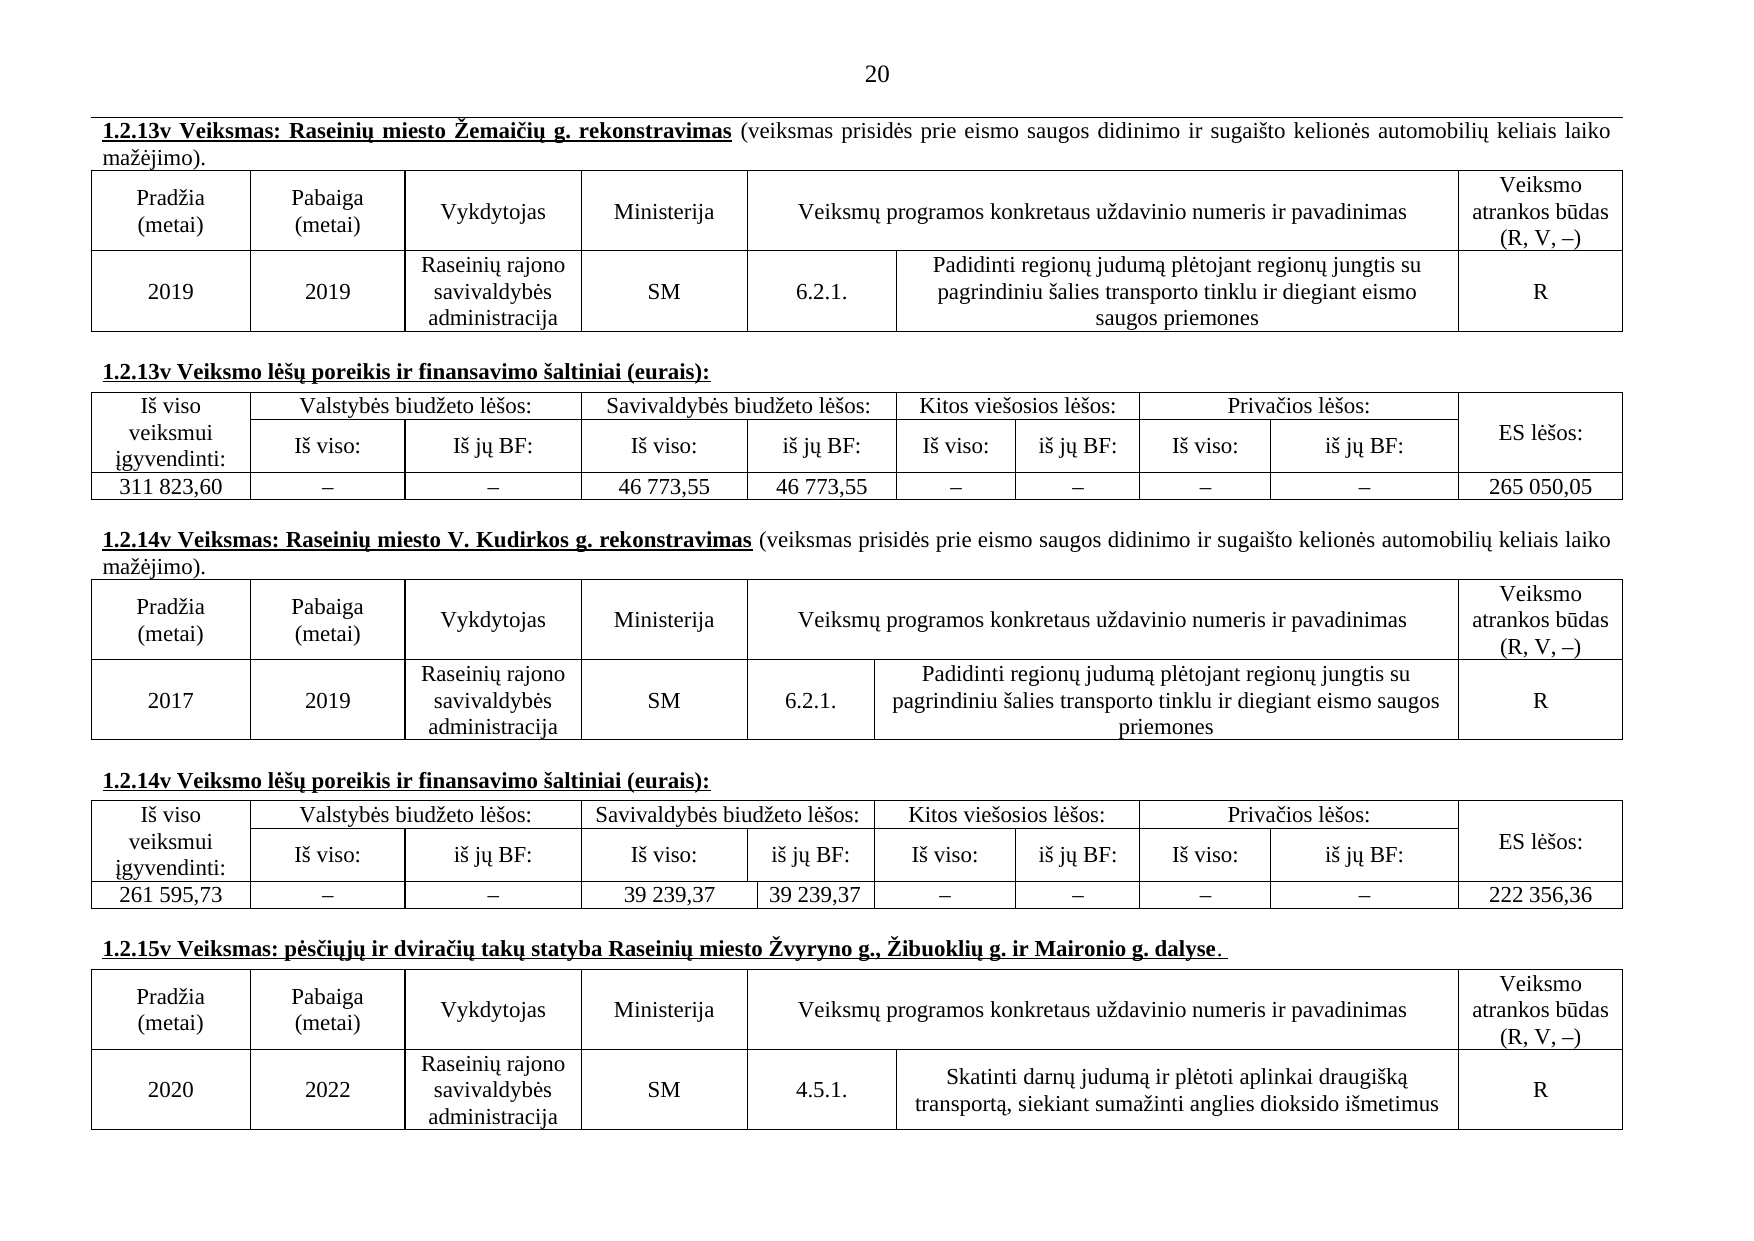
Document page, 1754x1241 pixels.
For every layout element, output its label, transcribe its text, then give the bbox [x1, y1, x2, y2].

table_cell Iš viso: [582, 829, 747, 881]
table_cell Valstybės biudžeto lėšos: [251, 801, 581, 828]
table_cell SM [582, 660, 747, 739]
table_cell Kitos viešosios lėšos: [897, 393, 1139, 419]
table_cell – [406, 882, 581, 908]
table_cell 2020 [92, 1050, 250, 1129]
table_cell – [1016, 473, 1139, 499]
table_cell iš jų BF: [748, 829, 874, 881]
table_cell [85, 908, 91, 969]
table_cell Pabaiga (metai) [251, 171, 404, 250]
table_cell Vykdytojas [406, 580, 581, 659]
table_cell 39 239,37 [582, 882, 757, 908]
table_cell Iš viso: [875, 829, 1015, 881]
table_cell iš jų BF: [1016, 420, 1139, 472]
table_cell – [406, 473, 581, 499]
table_cell Valstybės biudžeto lėšos: [251, 393, 581, 419]
table_cell Iš viso: [582, 420, 747, 472]
table_cell Savivaldybės biudžeto lėšos: [582, 393, 896, 419]
table_cell [85, 881, 91, 908]
table_cell Iš viso: [1140, 420, 1270, 472]
table_cell iš jų BF: [1271, 829, 1458, 881]
table_cell [85, 331, 91, 392]
table_cell – [1140, 473, 1270, 499]
table_cell ES lėšos: [1459, 393, 1622, 472]
table_cell Iš viso: [897, 420, 1015, 472]
table_cell [1623, 392, 1651, 419]
table_cell Iš viso: [251, 829, 404, 881]
table_cell [1623, 170, 1651, 250]
table_cell Vykdytojas [406, 171, 581, 250]
table_cell [1623, 117, 1651, 170]
table_cell [85, 250, 91, 331]
table_cell [85, 392, 91, 419]
table_cell 39 239,37 [758, 882, 874, 908]
table_cell Veiksmų programos konkretaus uždavinio numeris ir pavadinimas [748, 970, 1458, 1049]
table_cell [1623, 499, 1651, 579]
table_cell 1.2.14v Veiksmo lėšų poreikis ir finansavimo šaltiniai (eurais): [91, 740, 1623, 800]
table_cell [1623, 739, 1651, 800]
table_cell iš jų BF: [748, 420, 896, 472]
table_cell [85, 1049, 91, 1129]
table_cell [1623, 908, 1651, 969]
table_cell Privačios lėšos: [1140, 801, 1458, 828]
table_cell Pabaiga (metai) [251, 970, 404, 1049]
table_cell – [251, 473, 404, 499]
table_cell iš jų BF: [1271, 420, 1458, 472]
table_cell R [1459, 251, 1622, 331]
table_cell iš jų BF: [406, 829, 581, 881]
table_cell – [1140, 882, 1270, 908]
table_cell [1623, 1049, 1651, 1129]
table_cell [1623, 579, 1651, 659]
table_cell Iš jų BF: [406, 420, 581, 472]
table_cell SM [582, 1050, 747, 1129]
table_cell 1.2.13v Veiksmo lėšų poreikis ir finansavimo šaltiniai (eurais): [91, 332, 1623, 392]
table_cell Pradžia (metai) [92, 580, 250, 659]
table_cell [1623, 969, 1651, 1049]
table_cell 2019 [251, 660, 404, 739]
table_cell 265 050,05 [1459, 473, 1622, 499]
table_cell 2019 [92, 251, 250, 331]
table_cell Vykdytojas [406, 970, 581, 1049]
table_cell Veiksmo atrankos būdas (R, V, –) [1459, 580, 1622, 659]
table_cell – [251, 882, 404, 908]
table_cell 6.2.1. [748, 251, 896, 331]
table_cell Veiksmo atrankos būdas (R, V, –) [1459, 970, 1622, 1049]
table_cell [85, 739, 91, 800]
table_cell – [897, 473, 1015, 499]
table_cell Ministerija [582, 171, 747, 250]
table_cell 2022 [251, 1050, 404, 1129]
table_cell [85, 800, 91, 828]
table_cell 311 823,60 [92, 473, 250, 499]
table_cell [85, 579, 91, 659]
table_cell Iš viso veiksmui įgyvendinti: [92, 801, 250, 881]
table_cell Padidinti regionų judumą plėtojant regionų jungtis su pagrindiniu šalies transporto tinklu ir diegiant eismo saugos priemones [875, 660, 1458, 739]
table_cell Ministerija [582, 580, 747, 659]
table_cell 222 356,36 [1459, 882, 1622, 908]
table_cell Pradžia (metai) [92, 970, 250, 1049]
table_cell [1623, 881, 1651, 908]
table_cell [85, 419, 91, 472]
table_cell Iš viso veiksmui įgyvendinti: [92, 393, 250, 472]
table_cell Ministerija [582, 970, 747, 1049]
table_cell [85, 659, 91, 739]
table_cell 46 773,55 [748, 473, 896, 499]
table_cell Iš viso: [1140, 829, 1270, 881]
table_cell [1623, 828, 1651, 881]
table_cell [1623, 800, 1651, 828]
table_cell 46 773,55 [582, 473, 747, 499]
table_cell 2019 [251, 251, 404, 331]
table_cell – [1271, 473, 1458, 499]
table_cell iš jų BF: [1016, 829, 1139, 881]
table_cell Veiksmų programos konkretaus uždavinio numeris ir pavadinimas [748, 580, 1458, 659]
table_cell Kitos viešosios lėšos: [875, 801, 1139, 828]
table_cell 1.2.15v Veiksmas: pėsčiųjų ir dviračių takų statyba Raseinių miesto Žvyryno g., Žibuoklių g. ir Maironio g. dalyse. [91, 909, 1623, 969]
table_cell 1.2.14v Veiksmas: Raseinių miesto V. Kudirkos g. rekonstravimas (veiksmas prisidės prie eismo saugos didinimo ir sugaišto kelionės automobilių keliais laiko mažėjimo). [91, 500, 1623, 579]
table_cell Skatinti darnų judumą ir plėtoti aplinkai draugišką transportą, siekiant sumažinti anglies dioksido išmetimus [897, 1050, 1458, 1129]
table_cell SM [582, 251, 747, 331]
table_cell [85, 828, 91, 881]
table_cell [85, 472, 91, 499]
table_cell – [1016, 882, 1139, 908]
table_cell Raseinių rajono savivaldybės administracija [406, 660, 581, 739]
table_cell Privačios lėšos: [1140, 393, 1458, 419]
table_cell Pradžia (metai) [92, 171, 250, 250]
table_cell [1623, 659, 1651, 739]
table_cell 6.2.1. [748, 660, 874, 739]
table_cell Raseinių rajono savivaldybės administracija [406, 1050, 581, 1129]
table_cell [85, 170, 91, 250]
table_cell [85, 499, 91, 579]
table_cell R [1459, 1050, 1622, 1129]
table_cell [1623, 472, 1651, 499]
table_cell [85, 969, 91, 1049]
table_cell R [1459, 660, 1622, 739]
table_cell 2017 [92, 660, 250, 739]
table_cell 4.5.1. [748, 1050, 896, 1129]
table_cell [1623, 250, 1651, 331]
table_cell Pabaiga (metai) [251, 580, 404, 659]
table_cell [85, 117, 91, 170]
table_cell Veiksmo atrankos būdas (R, V, –) [1459, 171, 1622, 250]
table_cell Raseinių rajono savivaldybės administracija [406, 251, 581, 331]
table_cell Padidinti regionų judumą plėtojant regionų jungtis su pagrindiniu šalies transporto tinklu ir diegiant eismo saugos priemones [897, 251, 1458, 331]
table_cell Iš viso: [251, 420, 404, 472]
table_cell Savivaldybės biudžeto lėšos: [582, 801, 874, 828]
table_cell [1623, 331, 1651, 392]
table_cell 1.2.13v Veiksmas: Raseinių miesto Žemaičių g. rekonstravimas (veiksmas prisidės prie eismo saugos didinimo ir sugaišto kelionės automobilių keliais laiko mažėjimo). [91, 118, 1623, 170]
table_cell – [875, 882, 1015, 908]
table_cell Veiksmų programos konkretaus uždavinio numeris ir pavadinimas [748, 171, 1458, 250]
table_cell ES lėšos: [1459, 801, 1622, 881]
table_cell [1623, 419, 1651, 472]
table_cell 261 595,73 [92, 882, 250, 908]
table_cell – [1271, 882, 1458, 908]
